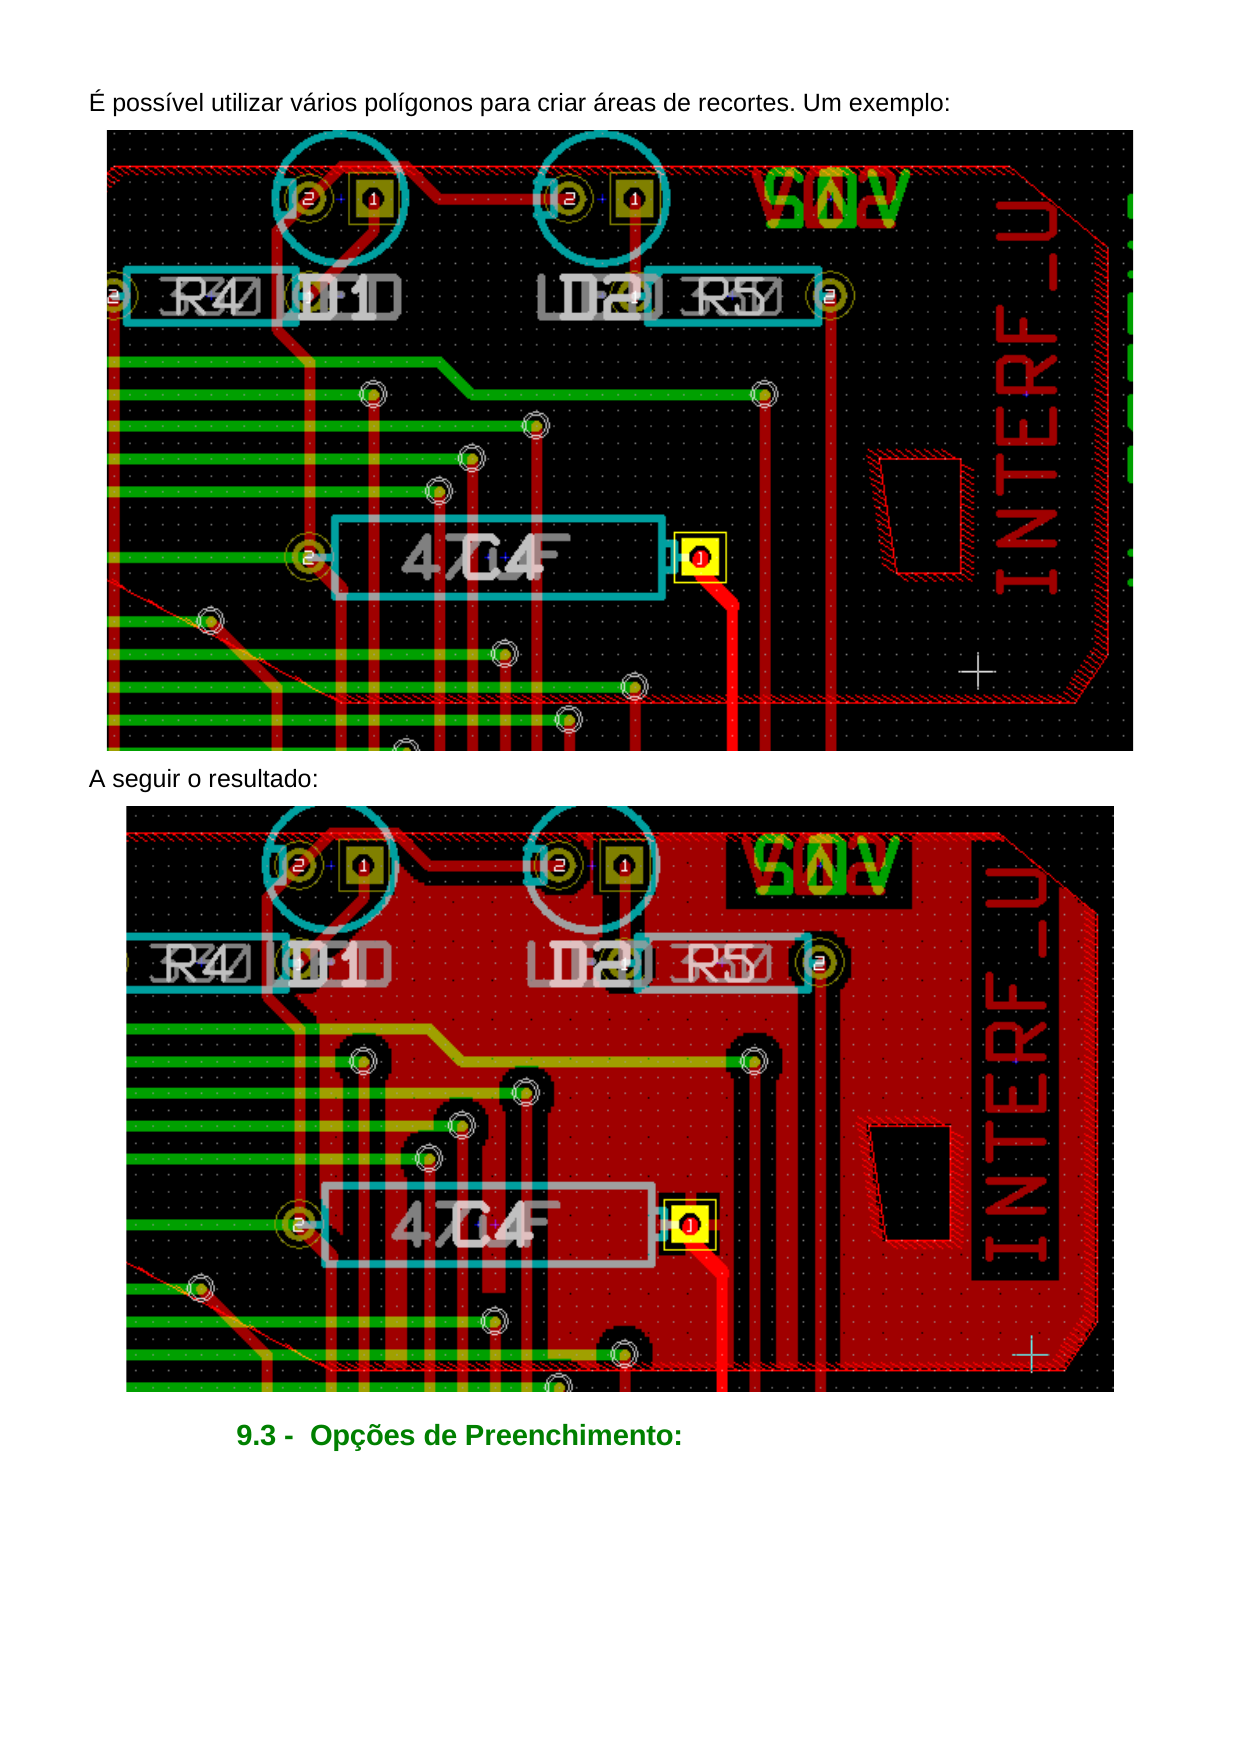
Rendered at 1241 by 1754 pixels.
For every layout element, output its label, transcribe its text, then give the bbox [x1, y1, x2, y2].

picture [106, 130, 1134, 751]
picture [126, 806, 1114, 1392]
subtitle Opções de Preenchimento: [162, 1419, 1152, 1452]
text É possível utilizar vários polígonos para criar áreas de recortes. Um exemplo: [88, 88, 1152, 117]
text A seguir o resultado: [88, 764, 1152, 793]
